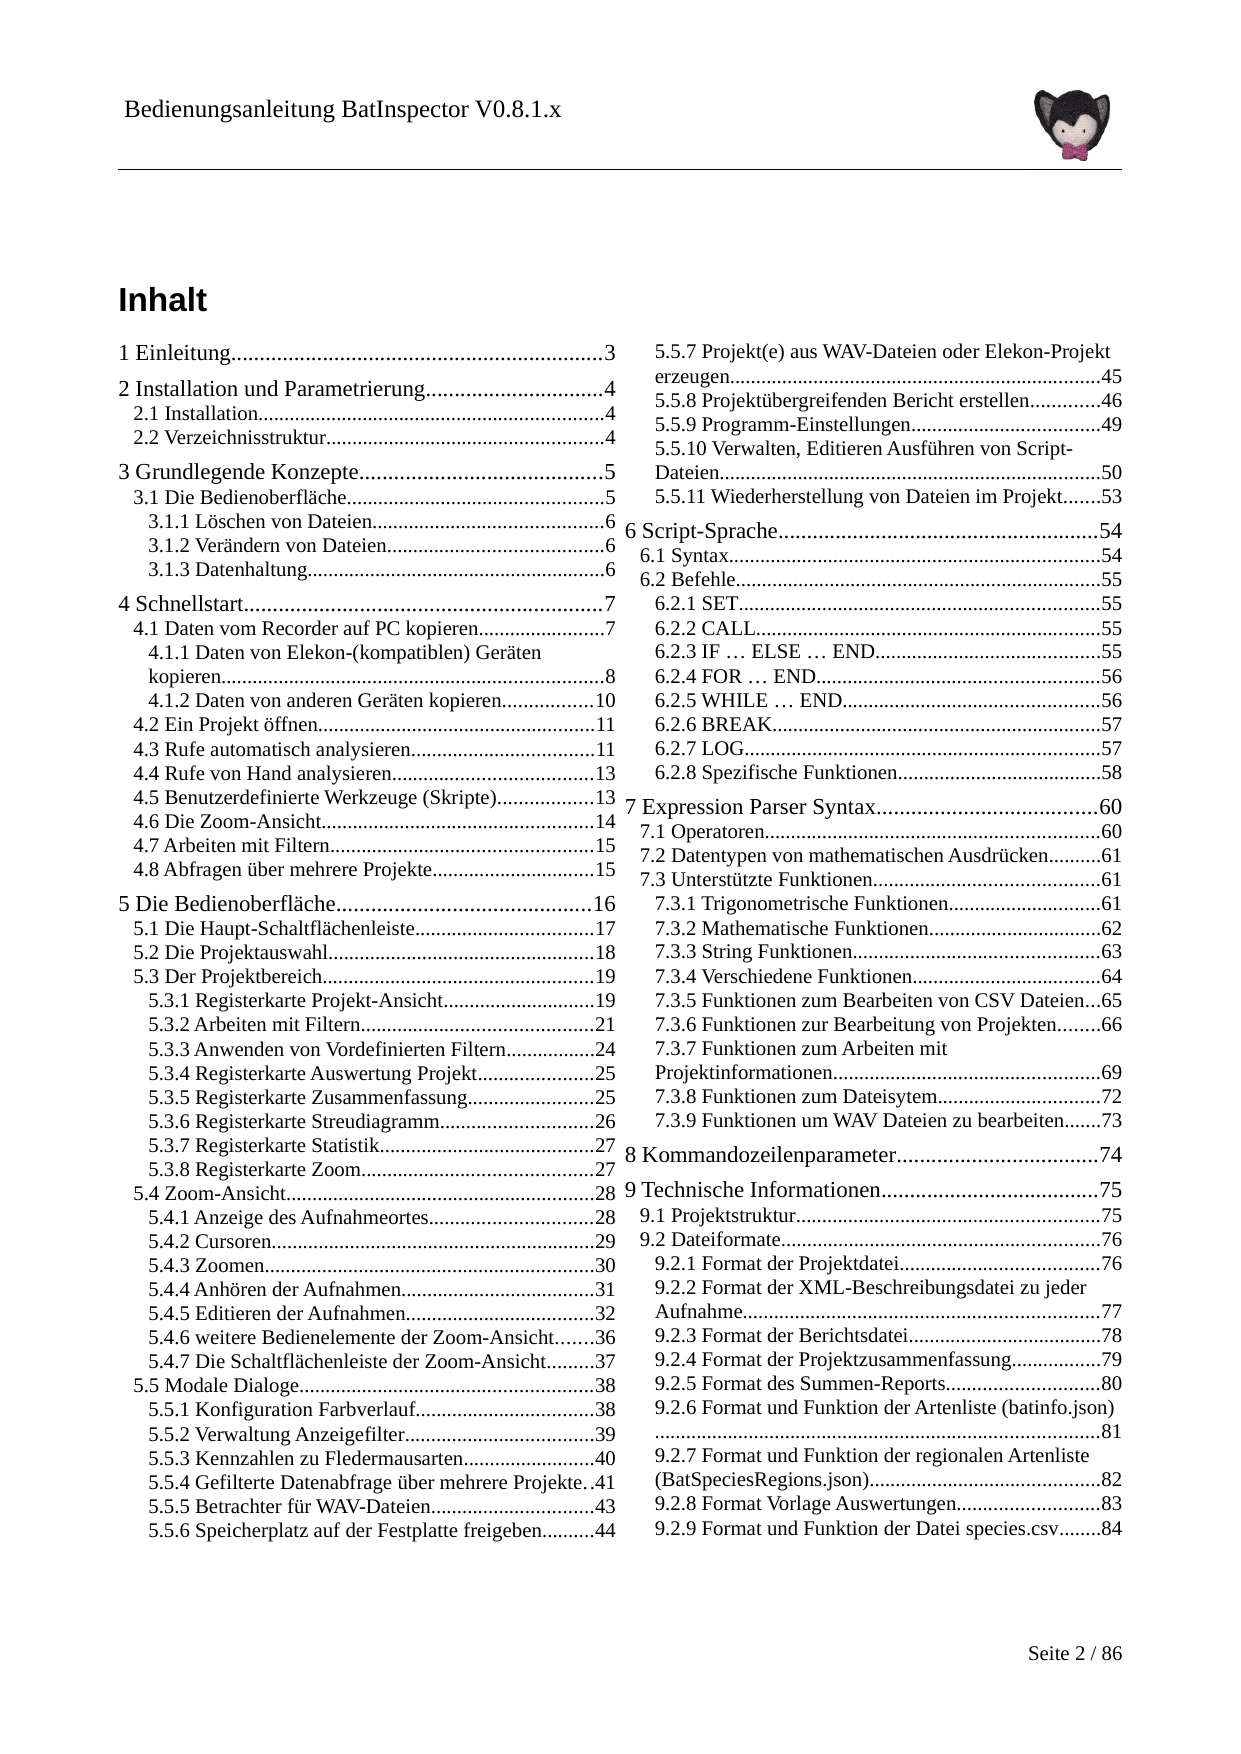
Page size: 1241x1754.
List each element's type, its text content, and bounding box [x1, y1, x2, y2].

text 9.2.3 Format der Berichtsdatei 78 [654, 1323, 1122, 1347]
text 7.3.6 Funktionen zur Bearbeitung von Projekten 66 [654, 1012, 1122, 1036]
text 7.3.4 Verschiedene Funktionen 64 [654, 963, 1122, 988]
text 5.3.5 Registerkarte Zusammenfassung 25 [148, 1084, 616, 1109]
text 5.5.3 Kennzahlen zu Fledermausarten 40 [148, 1446, 616, 1469]
text 4.8 Abfragen über mehrere Projekte 15 [133, 857, 616, 881]
text 7.3.3 String Funktionen 63 [654, 939, 1122, 963]
text 5.4.4 Anhören der Aufnahmen 31 [148, 1277, 616, 1301]
text 4.6 Die Zoom-Ansicht 14 [133, 809, 616, 833]
text 3.1.3 Datenhaltung 6 [148, 557, 616, 581]
text 6.2.5 WHILE … END 56 [654, 688, 1122, 712]
text 4.1 Daten vom Recorder auf PC kopieren 7 [133, 616, 616, 640]
text 5.4.3 Zoomen 30 [148, 1253, 616, 1277]
text 5.5.7 Projekt(e) aus WAV-Dateien oder Elekon-Projekt erzeugen 45 [654, 339, 1122, 388]
text 4.2 Ein Projekt öffnen 11 [133, 712, 616, 736]
text 6.2.1 SET 55 [654, 591, 1122, 615]
text 5.3.8 Registerkarte Zoom 27 [148, 1157, 616, 1181]
text 5.2 Die Projektauswahl 18 [133, 940, 616, 964]
text 6.2.7 LOG 57 [654, 736, 1122, 760]
text 7.1 Operatoren 60 [639, 819, 1122, 843]
text 7 Expression Parser Syntax 60 [624, 793, 1122, 819]
text 3.1.2 Verändern von Dateien 6 [148, 533, 616, 557]
text 9.1 Projektstruktur 75 [639, 1203, 1122, 1227]
text 8 Kommandozeilenparameter 74 [624, 1141, 1122, 1167]
text 6.2.6 BREAK 57 [654, 712, 1122, 736]
text 5.5.1 Konfiguration Farbverlauf 38 [148, 1397, 616, 1421]
text 5.4.7 Die Schaltflächenleiste der Zoom-Ansicht 37 [148, 1349, 616, 1373]
text 1 Einleitung 3 [118, 339, 616, 366]
text 7.3.1 Trigonometrische Funktionen 61 [654, 891, 1122, 915]
text 6.2.8 Spezifische Funktionen 58 [654, 760, 1122, 784]
text 5.4 Zoom-Ansicht 28 [133, 1181, 616, 1205]
text 9.2.5 Format des Summen-Reports 80 [654, 1371, 1122, 1395]
text 5.3.4 Registerkarte Auswertung Projekt 25 [148, 1061, 616, 1084]
text 5.5.10 Verwalten, Editieren Ausführen von Script-Dateien 50 [654, 436, 1122, 484]
text 5.5.8 Projektübergreifenden Bericht erstellen 46 [654, 388, 1122, 412]
text 9.2 Dateiformate 76 [639, 1227, 1122, 1251]
text 5.3.7 Registerkarte Statistik 27 [148, 1133, 616, 1157]
subtitle Inhalt [118, 279, 1122, 318]
text 2 Installation und Parametrierung 4 [118, 375, 616, 401]
text 5.4.1 Anzeige des Aufnahmeortes 28 [148, 1205, 616, 1229]
text 7.3.8 Funktionen zum Dateisytem 72 [654, 1084, 1122, 1108]
text 5.3.2 Arbeiten mit Filtern 21 [148, 1012, 616, 1036]
text 6.2 Befehle 55 [639, 567, 1122, 591]
text 4.1.1 Daten von Elekon-(kompatiblen) Geräten kopieren 8 [148, 640, 616, 688]
text 7.3.5 Funktionen zum Bearbeiten von CSV Dateien 65 [654, 988, 1122, 1012]
text 6.1 Syntax 54 [639, 543, 1122, 567]
text 6.2.2 CALL 55 [654, 615, 1122, 639]
text 5.4.2 Cursoren 29 [148, 1229, 616, 1253]
text 3.1.1 Löschen von Dateien 6 [148, 509, 616, 533]
text 9.2.8 Format Vorlage Auswertungen 83 [654, 1491, 1122, 1515]
text 5.3.1 Registerkarte Projekt-Ansicht 19 [148, 988, 616, 1012]
text 9.2.6 Format und Funktion der Artenliste (batinfo.json) 81 [654, 1395, 1122, 1443]
text 5.3.3 Anwenden von Vordefinierten Filtern 24 [148, 1036, 616, 1061]
text 5.3.6 Registerkarte Streudiagramm 26 [148, 1109, 616, 1133]
text 5.1 Die Haupt-Schaltflächenleiste 17 [133, 916, 616, 940]
text 6.2.3 IF … ELSE … END 55 [654, 639, 1122, 663]
text 3.1 Die Bedienoberfläche 5 [133, 484, 616, 509]
text 7.3.2 Mathematische Funktionen 62 [654, 915, 1122, 939]
text 5.5 Modale Dialoge 38 [133, 1373, 616, 1397]
text 5.4.5 Editieren der Aufnahmen 32 [148, 1301, 616, 1325]
text 2.2 Verzeichnisstruktur 4 [133, 425, 616, 449]
text 3 Grundlegende Konzepte 5 [118, 458, 616, 484]
text 7.2 Datentypen von mathematischen Ausdrücken 61 [639, 843, 1122, 867]
text 5.3 Der Projektbereich 19 [133, 964, 616, 988]
text 5.5.9 Programm-Einstellungen 49 [654, 412, 1122, 436]
text 9.2.9 Format und Funktion der Datei species.csv 84 [654, 1515, 1122, 1539]
text 4.5 Benutzerdefinierte Werkzeuge (Skripte) 13 [133, 784, 616, 809]
text 7.3.9 Funktionen um WAV Dateien zu bearbeiten 73 [654, 1108, 1122, 1132]
text 5.5.2 Verwaltung Anzeigefilter 39 [148, 1421, 616, 1446]
text 9 Technische Informationen 75 [624, 1176, 1122, 1203]
text 9.2.1 Format der Projektdatei 76 [654, 1251, 1122, 1275]
text 5 Die Bedienoberfläche 16 [118, 890, 616, 916]
text 2.1 Installation 4 [133, 401, 616, 425]
text 7.3.7 Funktionen zum Arbeiten mit Projektinformationen 69 [654, 1036, 1122, 1084]
text 6.2.4 FOR … END 56 [654, 663, 1122, 688]
text 4.3 Rufe automatisch analysieren 11 [133, 736, 616, 761]
text 9.2.7 Format und Funktion der regionalen Artenliste (BatSpeciesRegions.json) 82 [654, 1443, 1122, 1491]
text 5.5.11 Wiederherstellung von Dateien im Projekt 53 [654, 484, 1122, 508]
text 4 Schnellstart 7 [118, 590, 616, 616]
text 4.7 Arbeiten mit Filtern 15 [133, 833, 616, 857]
text 4.1.2 Daten von anderen Geräten kopieren 10 [148, 688, 616, 712]
text 4.4 Rufe von Hand analysieren 13 [133, 761, 616, 784]
text 5.5.4 Gefilterte Datenabfrage über mehrere Projekte 41 [148, 1469, 616, 1494]
text 9.2.4 Format der Projektzusammenfassung 79 [654, 1347, 1122, 1371]
text 7.3 Unterstützte Funktionen 61 [639, 867, 1122, 891]
text 5.5.5 Betrachter für WAV-Dateien 43 [148, 1494, 616, 1518]
text 9.2.2 Format der XML-Beschreibungsdatei zu jeder Aufnahme 77 [654, 1275, 1122, 1323]
picture [1030, 80, 1119, 169]
text 5.4.6 weitere Bedienelemente der Zoom-Ansicht 36 [148, 1325, 616, 1349]
text 5.5.6 Speicherplatz auf der Festplatte freigeben 44 [148, 1518, 616, 1542]
text 6 Script-Sprache 54 [624, 517, 1122, 543]
